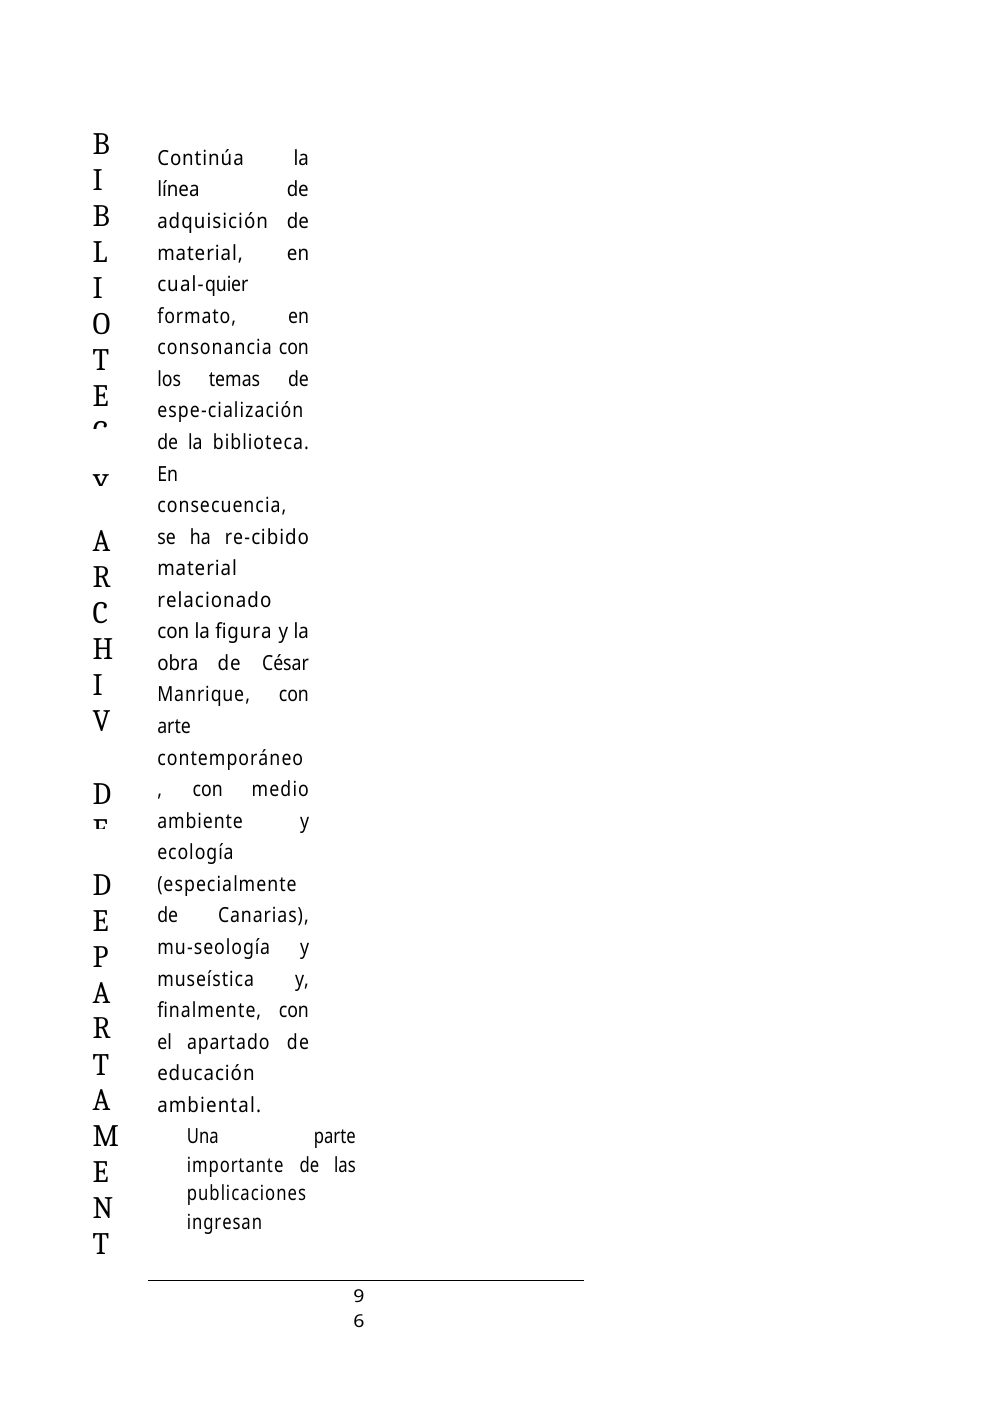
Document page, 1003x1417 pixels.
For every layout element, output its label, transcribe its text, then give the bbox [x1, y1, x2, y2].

text Continúa la línea de adquisición de material, en cual-quier formato, en consonancia con los temas de espe-cialización de la biblioteca. En consecuencia, se ha re-cibido material relacionado con la figura y la obra de César Manrique, con arte contemporáneo, con medio ambiente y ecología (especialmente de Canarias), mu-seología y museística y, finalmente, con el apartado de educación ambiental. [157, 143, 309, 1118]
text Una parte importante de las publicaciones ingresan [187, 1122, 356, 1235]
text 96 [353, 1284, 358, 1332]
text Y [92, 467, 131, 485]
text D E P A R T A M E N T O [92, 867, 131, 1254]
text Y [92, 475, 98, 485]
text A R C H I V O [92, 523, 131, 738]
text D E [92, 776, 131, 829]
text B I B L I O T E C A [92, 126, 131, 429]
